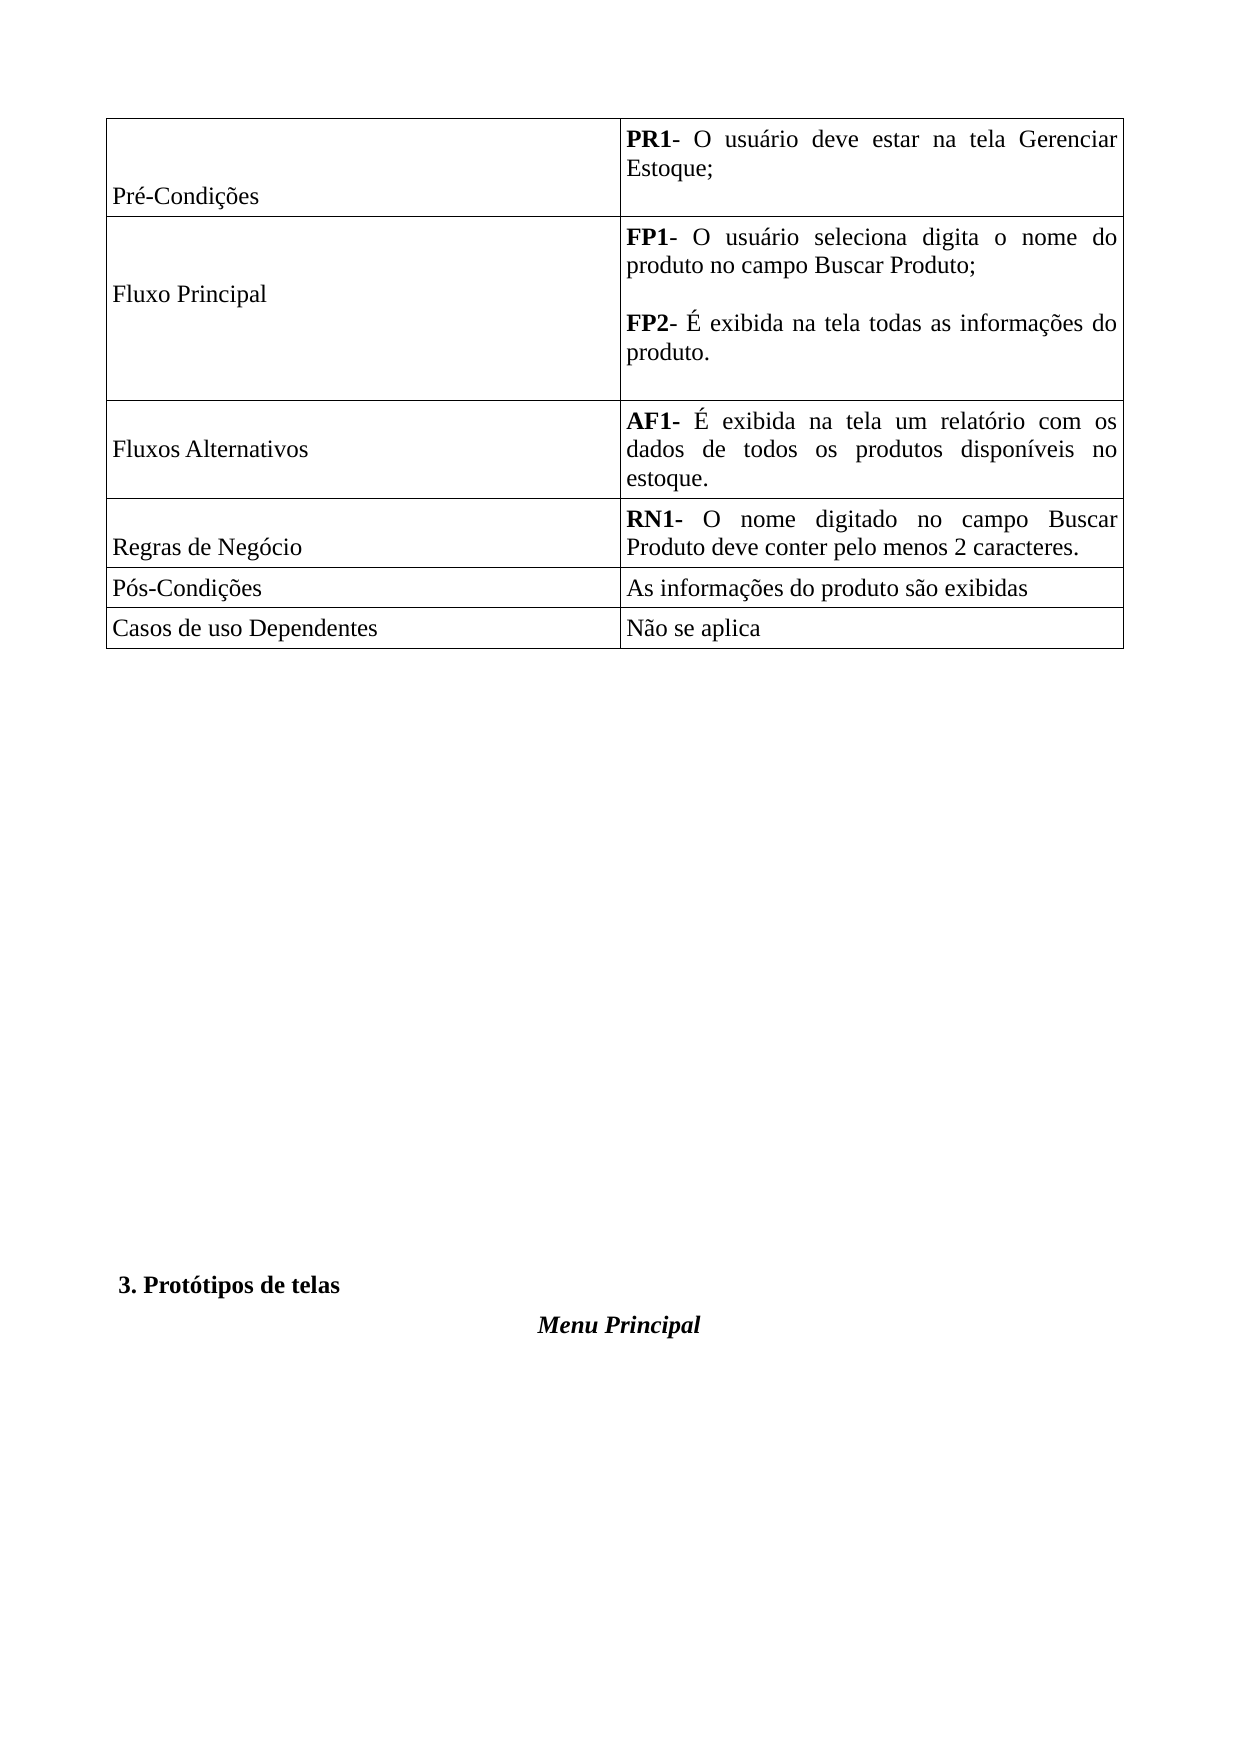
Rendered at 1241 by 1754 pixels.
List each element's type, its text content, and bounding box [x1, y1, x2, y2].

table_cell Pré-Condições [107, 119, 620, 216]
text Menu Principal [118, 1310, 1122, 1338]
table_cell As informações do produto são exibidas [621, 568, 1123, 607]
table_cell AF1- É exibida na tela um relatório com os dados de todos os produtos disponíveis no estoque. [621, 401, 1123, 498]
table_cell Regras de Negócio [107, 499, 620, 567]
table_cell FP1- O usuário seleciona digita o nome do produto no campo Buscar Produto; FP2- É exibida na tela todas as informações do produto. [621, 217, 1123, 400]
table_cell Não se aplica [621, 608, 1123, 647]
table_cell Fluxo Principal [107, 217, 620, 400]
table_cell Fluxos Alternativos [107, 401, 620, 498]
table_cell Pós-Condições [107, 568, 620, 607]
table_cell RN1- O nome digitado no campo Buscar Produto deve conter pelo menos 2 caracteres. [621, 499, 1123, 567]
text 3. Protótipos de telas [118, 1270, 1122, 1299]
table_cell PR1- O usuário deve estar na tela Gerenciar Estoque; [621, 119, 1123, 216]
table_cell Casos de uso Dependentes [107, 608, 620, 647]
